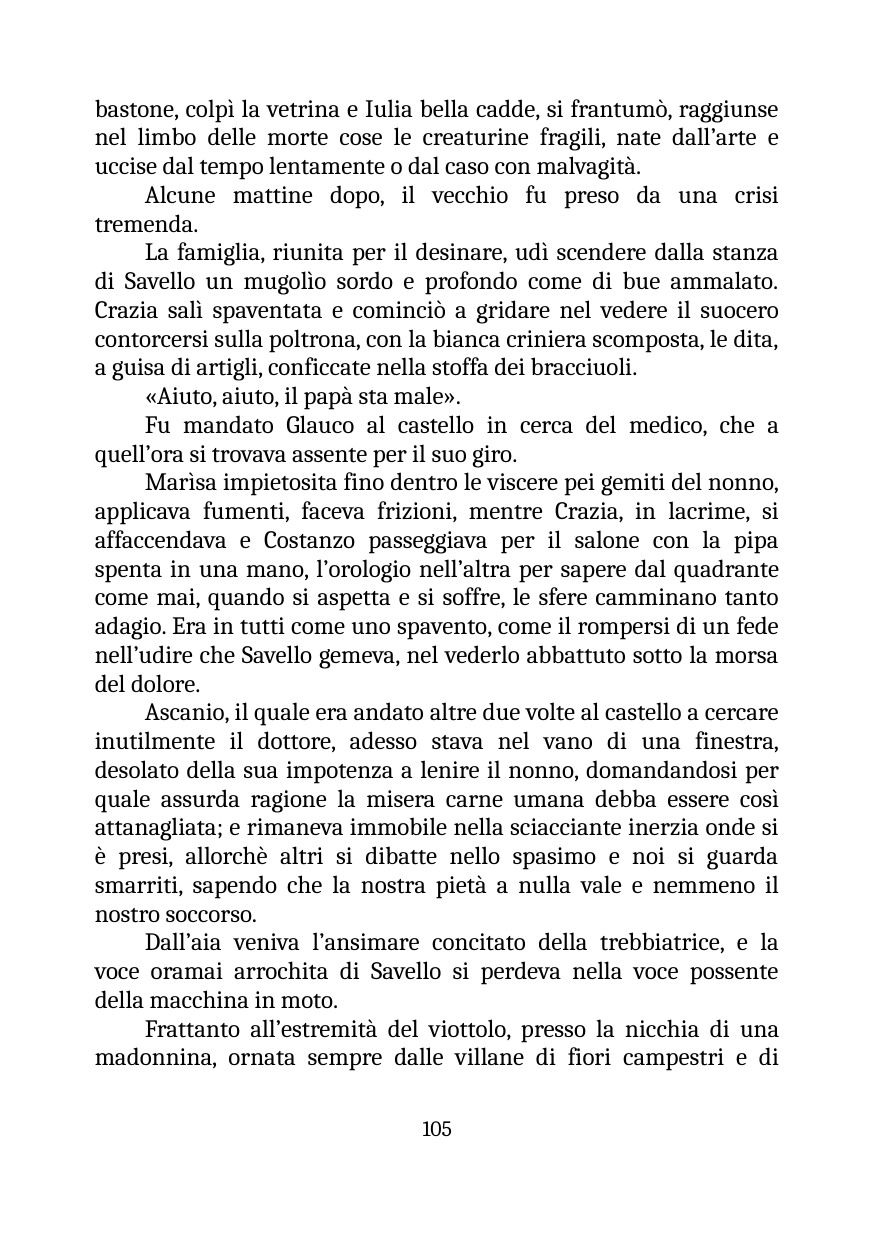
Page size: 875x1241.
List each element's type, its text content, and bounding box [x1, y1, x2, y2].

text Marìsa impietosita fino dentro le viscere pei gemiti del nonno, applicava fumenti, faceva frizioni, mentre Crazia, in lacrime, si affaccendava e Costanzo passeggiava per il salone con la pipa spenta in una mano, l’orologio nell’altra per sapere dal quadrante come mai, quando si aspetta e si soffre, le sfere camminano tanto adagio. Era in tutti come uno spavento, come il rompersi di un fede nell’udire che Savello gemeva, nel vederlo abbattuto sotto la morsa del dolore. [94, 468, 779, 698]
text bastone, colpì la vetrina e Iulia bella cadde, si frantumò, raggiunse nel limbo delle morte cose le creaturine fragili, nate dall’arte e uccise dal tempo lentamente o dal caso con malvagità. [94, 94, 779, 181]
text Frattanto all’estremità del viottolo, presso la nicchia di una madonnina, ornata sempre dalle villane di fiori campestri e di [94, 1014, 779, 1072]
text «Aiuto, aiuto, il papà sta male». [94, 382, 779, 411]
text La famiglia, riunita per il desinare, udì scendere dalla stanza di Savello un mugolìo sordo e profondo come di bue ammalato. Crazia salì spaventata e cominciò a gridare nel vedere il suocero contorcersi sulla poltrona, con la bianca criniera scomposta, le dita, a guisa di artigli, conficcate nella stoffa dei bracciuoli. [94, 238, 779, 382]
text Fu mandato Glauco al castello in cerca del medico, che a quell’ora si trovava assente per il suo giro. [94, 411, 779, 468]
text Alcune mattine dopo, il vecchio fu preso da una crisi tremenda. [94, 181, 779, 238]
text Ascanio, il quale era andato altre due volte al castello a cercare inutilmente il dottore, adesso stava nel vano di una finestra, desolato della sua impotenza a lenire il nonno, domandandosi per quale assurda ragione la misera carne umana debba essere così attanagliata; e rimaneva immobile nella sciacciante inerzia onde si è presi, allorchè altri si dibatte nello spasimo e noi si guarda smarriti, sapendo che la nostra pietà a nulla vale e nemmeno il nostro soccorso. [94, 698, 779, 928]
text Dall’aia veniva l’ansimare concitato della trebbiatrice, e la voce oramai arrochita di Savello si perdeva nella voce possente della macchina in moto. [94, 928, 779, 1014]
